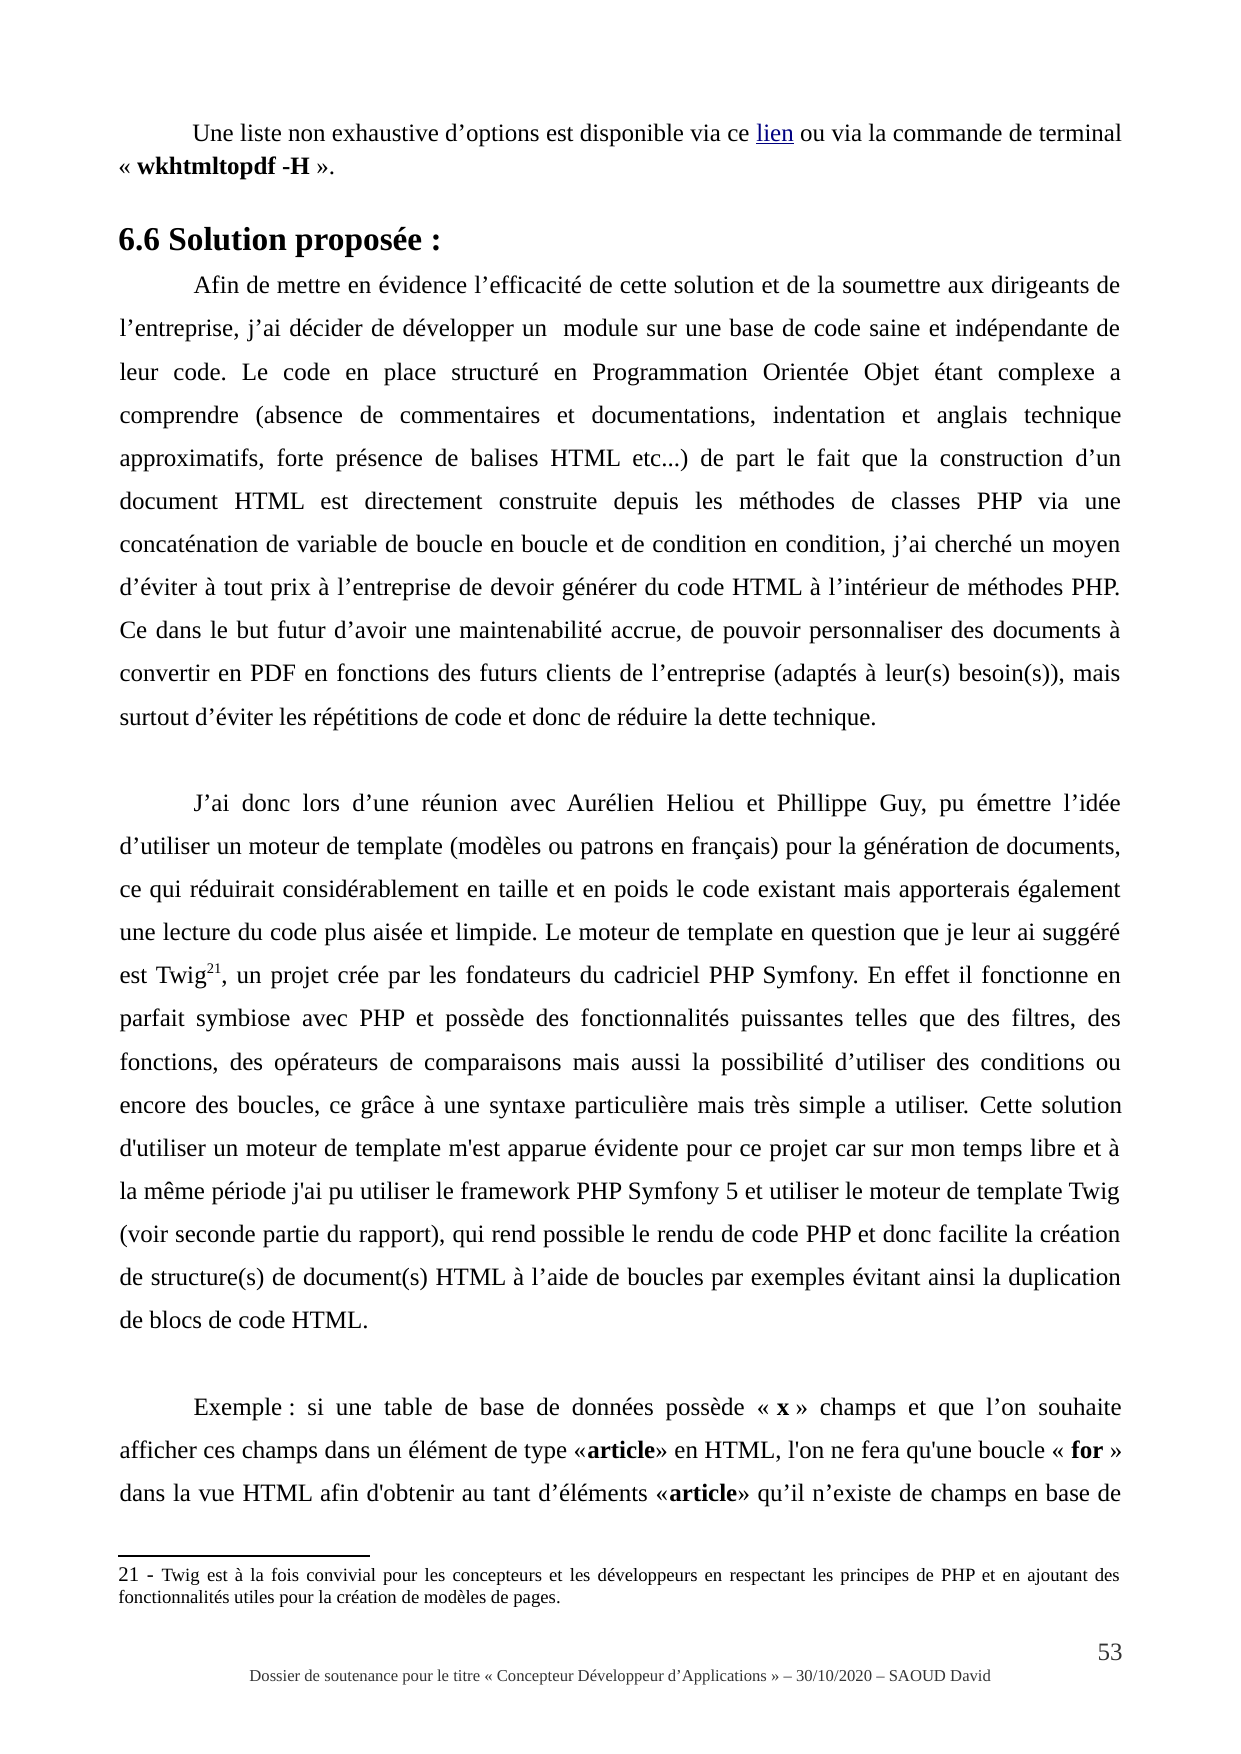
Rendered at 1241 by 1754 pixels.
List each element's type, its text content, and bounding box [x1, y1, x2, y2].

text Afin de mettre en évidence l’efficacité de cette solution et de la soumettre aux dirigeants de l’entreprise, j’ai décider de développer un module sur une base de code saine et indépendante de leur code. Le code en place structuré en Programmation Orientée Objet étant complexe a comprendre (absence de commentaires et documentations, indentation et anglais technique approximatifs, forte présence de balises HTML etc...) de part le fait que la construction d’un document HTML est directement construite depuis les méthodes de classes PHP via une concaténation de variable de boucle en boucle et de condition en condition, j’ai cherché un moyen d’éviter à tout prix à l’entreprise de devoir générer du code HTML à l’intérieur de méthodes PHP. Ce dans le but futur d’avoir une maintenabilité accrue, de pouvoir personnaliser des documents à convertir en PDF en fonctions des futurs clients de l’entreprise (adaptés à leur(s) besoin(s)), mais surtout d’éviter les répétitions de code et donc de réduire la dette technique. [119, 270, 1122, 730]
text - Twig est à la fois convivial pour les concepteurs et les développeurs en respectant les principes de PHP et en ajoutant des fonctionnalités utiles pour la création de modèles de pages. [118, 1562, 1122, 1608]
text Exemple : si une table de base de données possède « x » champs et que l’on souhaite afficher ces champs dans un élément de type «article» en HTML, l'on ne fera qu'une boucle « for » dans la vue HTML afin d'obtenir au tant d’éléments «article» qu’il n’existe de champs en base de [119, 1392, 1122, 1507]
text J’ai donc lors d’une réunion avec Aurélien Heliou et Phillippe Guy, pu émettre l’idée d’utiliser un moteur de template (modèles ou patrons en français) pour la génération de documents, ce qui réduirait considérablement en taille et en poids le code existant mais apporterais également une lecture du code plus aisée et limpide. Le moteur de template en question que je leur ai suggéré est Twig, un projet crée par les fondateurs du cadriciel PHP Symfony. En effet il fonctionne en parfait symbiose avec PHP et possède des fonctionnalités puissantes telles que des filtres, des fonctions, des opérateurs de comparaisons mais aussi la possibilité d’utiliser des conditions ou encore des boucles, ce grâce à une syntaxe particulière mais très simple a utiliser. Cette solution d'utiliser un moteur de template m'est apparue évidente pour ce projet car sur mon temps libre et à la même période j'ai pu utiliser le framework PHP Symfony 5 et utiliser le moteur de template Twig (voir seconde partie du rapport), qui rend possible le rendu de code PHP et donc facilite la création de structure(s) de document(s) HTML à l’aide de boucles par exemples évitant ainsi la duplication de blocs de code HTML. [119, 788, 1122, 1334]
text Une liste non exhaustive d’options est disponible via ce lien ou via la commande de terminal « wkhtmltopdf -H ». [118, 118, 1122, 180]
subtitle 6.6 Solution proposée : [118, 219, 1122, 258]
